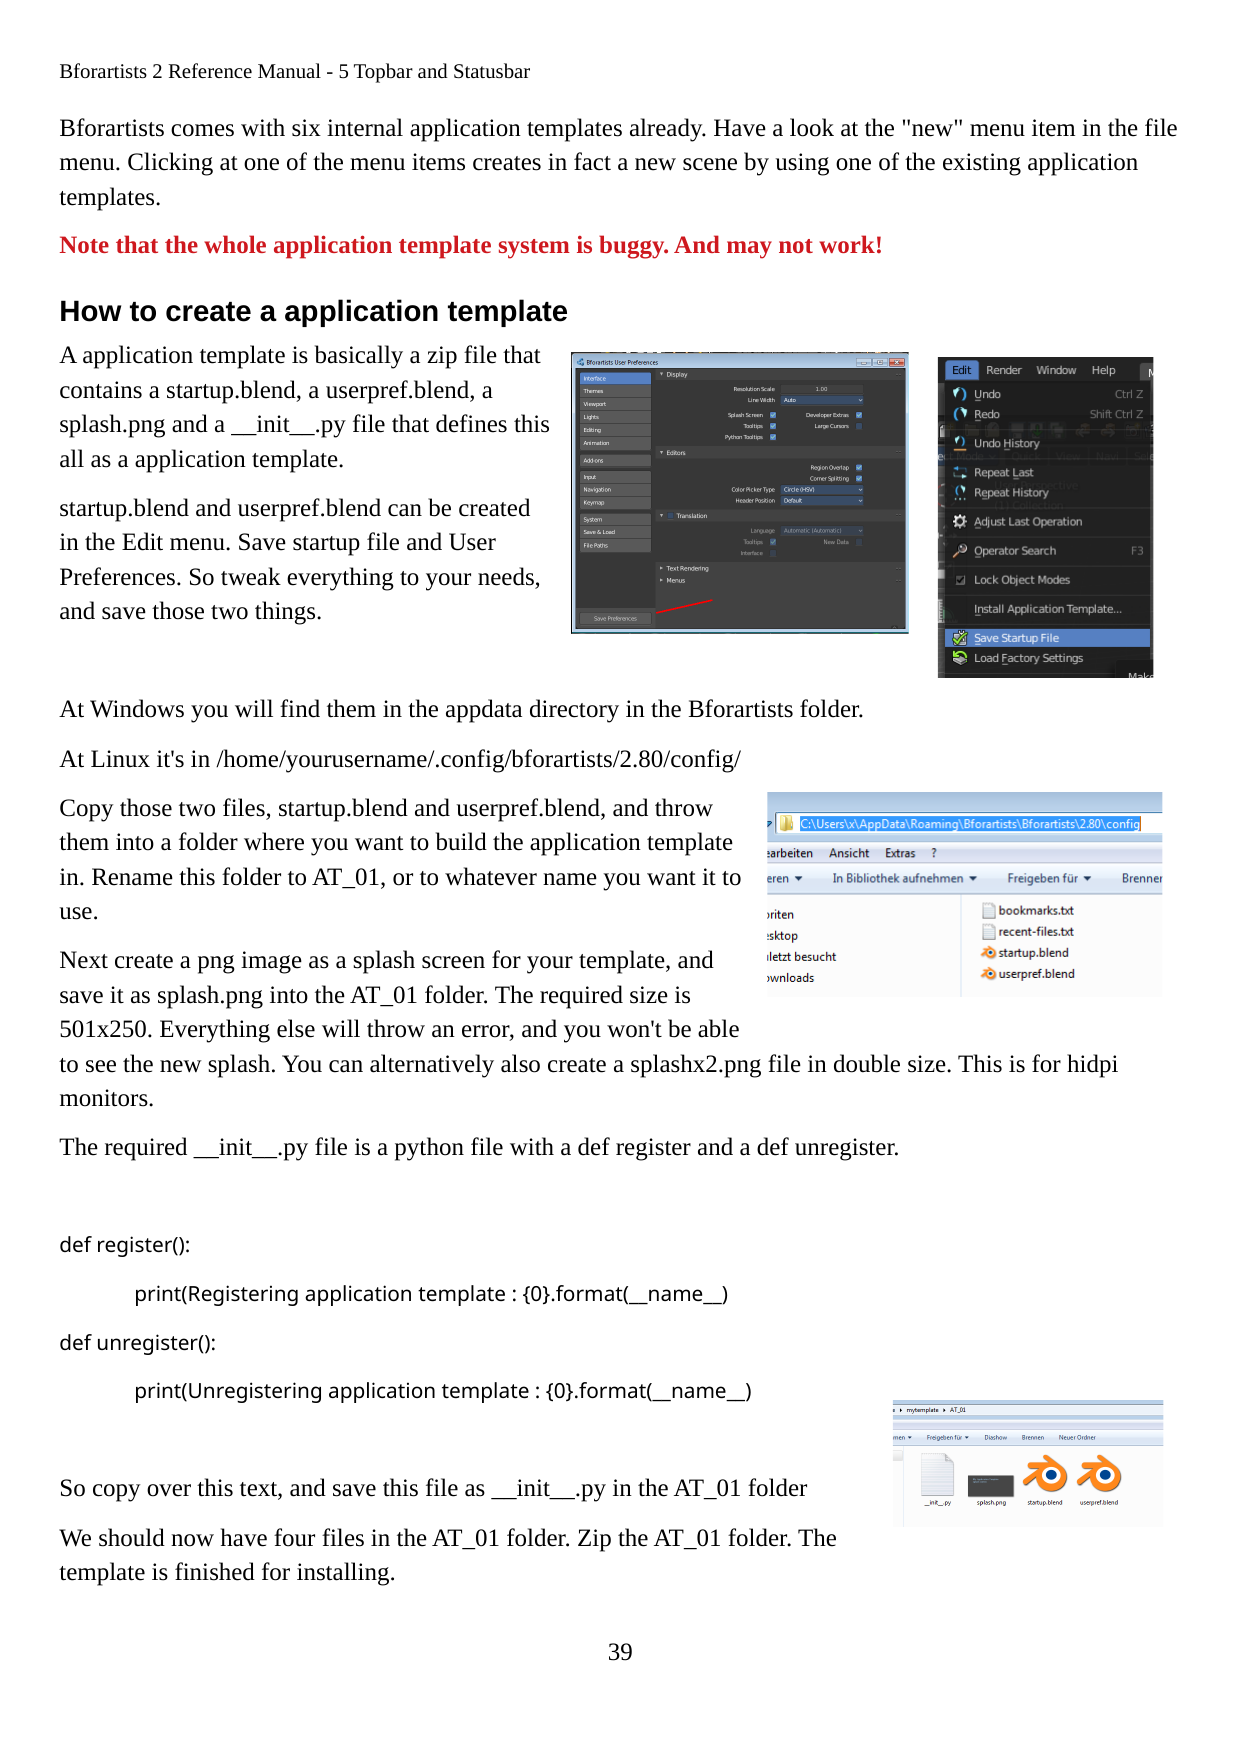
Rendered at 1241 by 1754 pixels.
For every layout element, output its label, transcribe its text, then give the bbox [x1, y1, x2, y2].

picture [892, 1400, 1164, 1527]
subtitle How to create a application template [59, 294, 1181, 328]
text Note that the whole application template system is buggy. And may not work! [59, 231, 1181, 259]
picture [767, 792, 1163, 997]
text A application template is basically a zip file that contains a startup.blend, a userpref.blend, a splash.png and a __init__.py file that defines this all as a application template. [59, 341, 1181, 473]
text [1154, 493, 1181, 625]
text The required __init__.py file is a python file with a def register and a def unregister. [59, 1132, 1181, 1161]
text print(Unregistering application template : {0}.format(__name__) [59, 1376, 1181, 1405]
text Copy those two files, startup.blend and userpref.blend, and throw them into a folder where you want to build the application template in. Rename this folder to AT_01, or to whatever name you want it to use. [59, 793, 767, 925]
text We should now have four files in the AT_01 folder. Zip the AT_01 folder. The template is finished for installing. [59, 1523, 1181, 1586]
text Next create a png image as a splash screen for your template, and save it as splash.png into the AT_01 folder. The required size is 501x250. Everything else will throw an error, and you won't be able to see the new splash. You can alternatively also create a splashx2.png file in double size. This is for hidpi monitors. [59, 945, 1181, 1112]
text So copy over this text, and save this file as __init__.py in the AT_01 folder [59, 1473, 892, 1502]
text def register(): [59, 1230, 1181, 1259]
text Bforartists comes with six internal application templates already. Have a look at the "new" menu item in the file menu. Clicking at one of the menu items creates in fact a new scene by using one of the existing application templates. [59, 113, 1181, 210]
text At Linux it's in /home/yourusername/.config/bforartists/2.80/config/ [59, 744, 1181, 772]
text At Windows you will find them in the appdata directory in the Bforartists folder. [59, 694, 1181, 723]
text def unregister(): [59, 1328, 1181, 1356]
picture [937, 357, 1154, 678]
text startup.blend and userpref.blend can be created in the Edit menu. Save startup file and User Preferences. So tweak everything to your needs, and save those two things. [59, 493, 571, 625]
picture [571, 352, 909, 634]
text print(Registering application template : {0}.format(__name__) [59, 1279, 1181, 1307]
text [909, 493, 937, 625]
